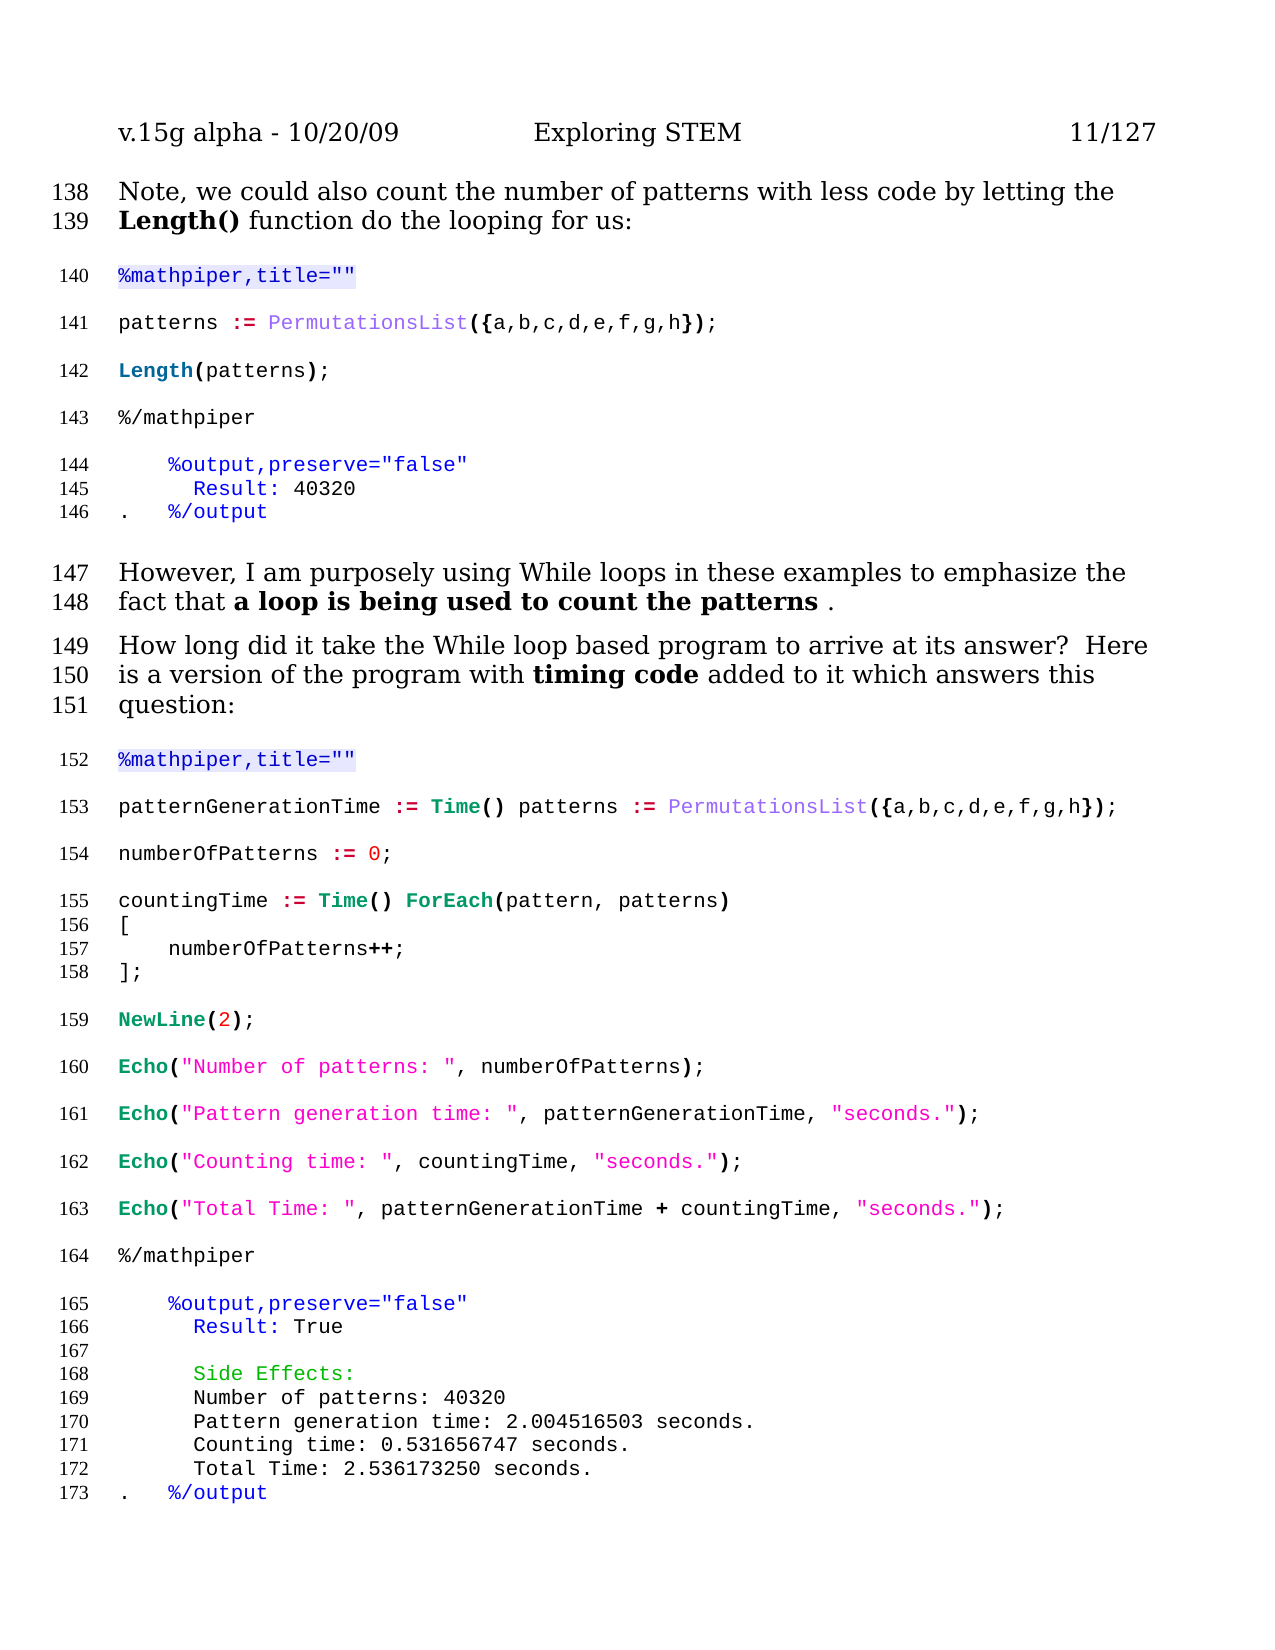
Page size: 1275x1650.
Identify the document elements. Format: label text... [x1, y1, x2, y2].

text numberOfPatterns := 0; [118, 843, 1157, 867]
text However, I am purposely using While loops in these examples to emphasize the fact that a loop is being used to count the patterns . [118, 558, 1157, 616]
text numberOfPatterns++; [118, 938, 1157, 961]
text countingTime := Time() ForEach(pattern, patterns) [118, 891, 1157, 914]
text %mathpiper,title="" [118, 265, 1157, 289]
text . %/output [118, 1482, 1157, 1505]
text Length(patterns); [118, 359, 1157, 383]
text Number of patterns: 40320 [118, 1387, 1157, 1411]
text Result: 40320 [118, 478, 1157, 501]
text . %/output [118, 501, 1157, 525]
text Total Time: 2.536173250 seconds. [118, 1458, 1157, 1482]
text patterns := PermutationsList({a,b,c,d,e,f,g,h}); [118, 312, 1157, 336]
text Echo("Total Time: ", patternGenerationTime + countingTime, "seconds."); [118, 1198, 1157, 1222]
text patternGenerationTime := Time() patterns := PermutationsList({a,b,c,d,e,f,g,h}); [118, 796, 1157, 819]
text ]; [118, 961, 1157, 985]
text How long did it take the While loop based program to arrive at its answer? Here is a version of the program with timing code added to it which answers this question: [118, 631, 1157, 719]
text Echo("Pattern generation time: ", patternGenerationTime, "seconds."); [118, 1103, 1157, 1127]
text Note, we could also count the number of patterns with less code by letting the Length() function do the looping for us: [118, 177, 1157, 235]
text Echo("Number of patterns: ", numberOfPatterns); [118, 1056, 1157, 1080]
text [ [118, 914, 1157, 938]
text %output,preserve="false" [118, 454, 1157, 478]
text Result: True [118, 1316, 1157, 1340]
text Side Effects: [118, 1363, 1157, 1387]
text NewLine(2); [118, 1009, 1157, 1032]
text Counting time: 0.531656747 seconds. [118, 1434, 1157, 1458]
text %output,preserve="false" [118, 1292, 1157, 1316]
text %/mathpiper [118, 407, 1157, 431]
text %mathpiper,title="" [118, 749, 1157, 772]
text %/mathpiper [118, 1245, 1157, 1269]
text Pattern generation time: 2.004516503 seconds. [118, 1411, 1157, 1434]
text Echo("Counting time: ", countingTime, "seconds."); [118, 1151, 1157, 1174]
